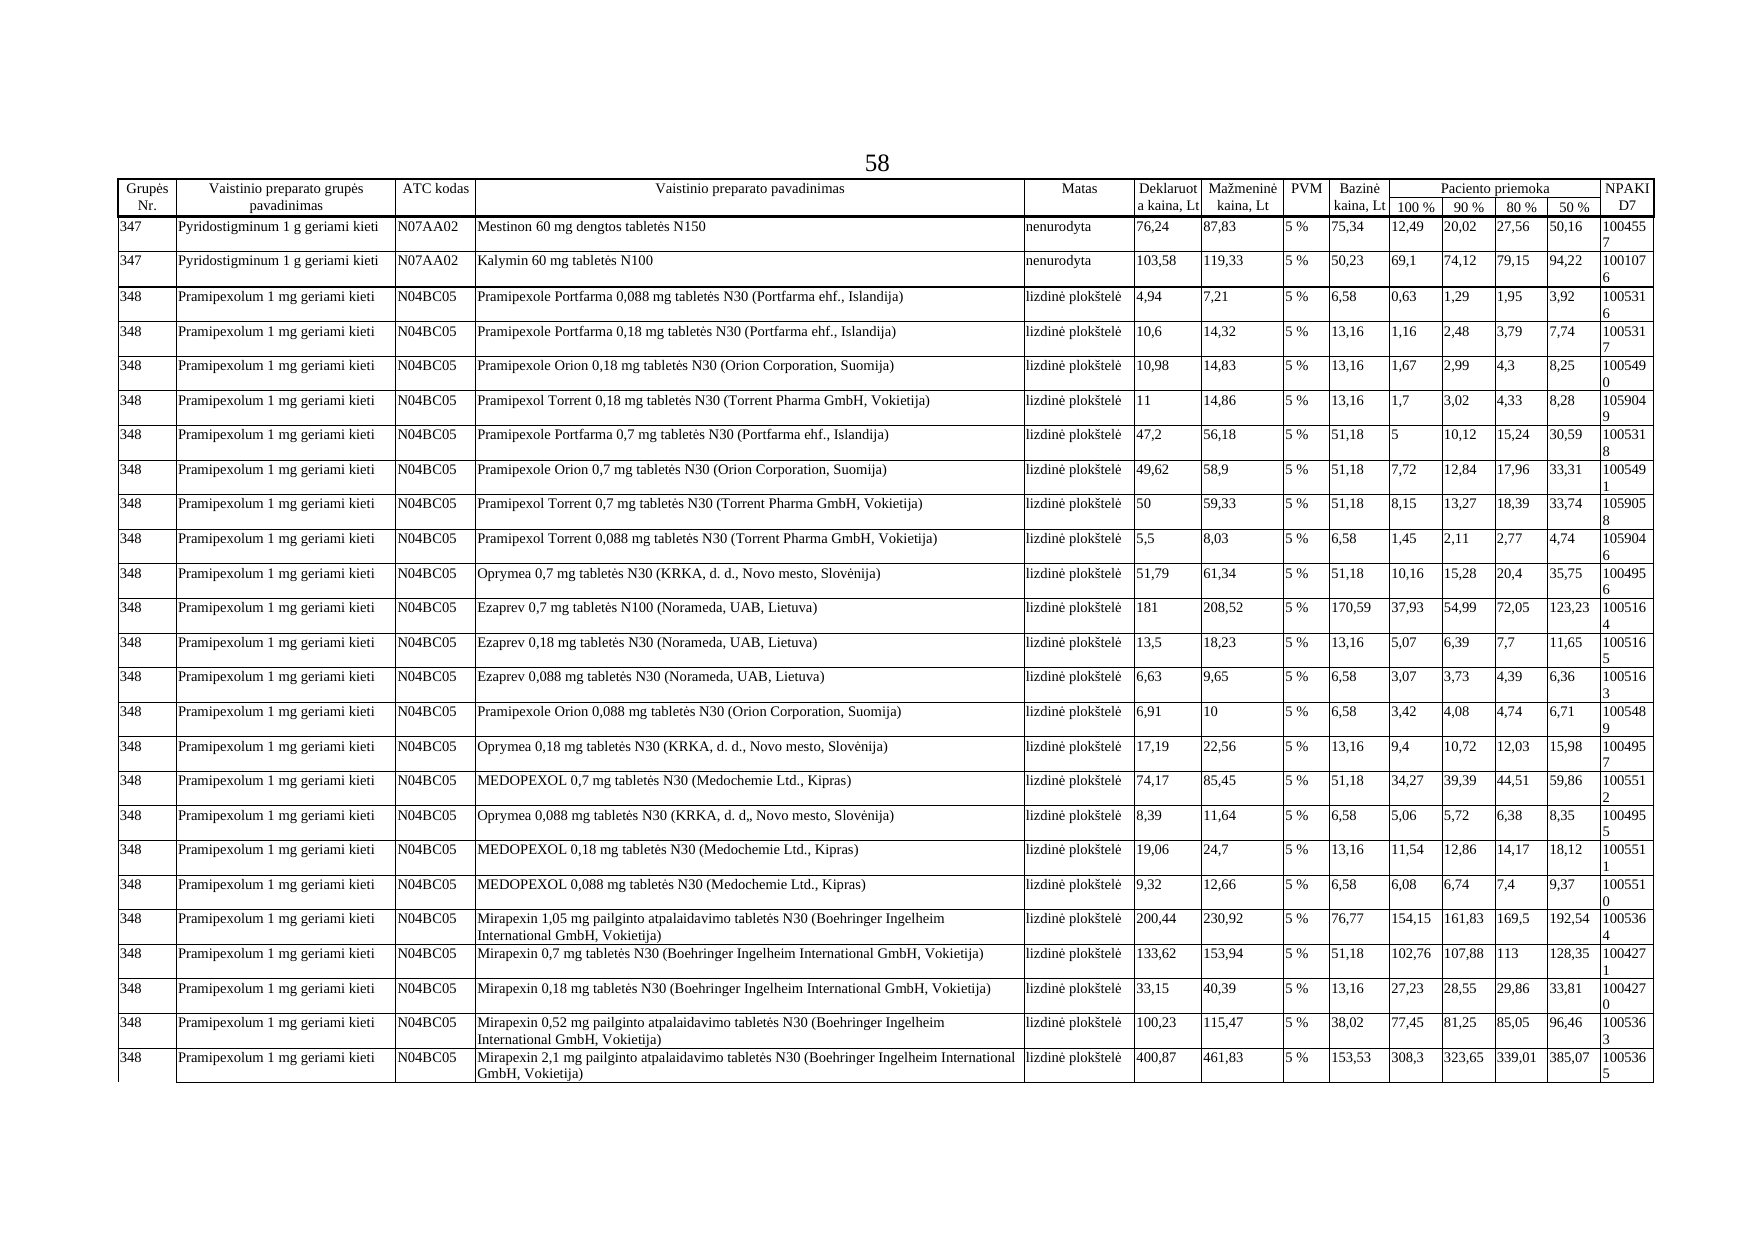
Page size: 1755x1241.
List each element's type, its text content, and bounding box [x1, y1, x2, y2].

table_cell N04BC05 [396, 910, 475, 944]
table_cell 2,11 [1443, 530, 1495, 563]
table_cell 85,05 [1496, 1014, 1547, 1047]
table_cell 8,03 [1202, 530, 1283, 563]
table_cell 33,15 [1135, 979, 1201, 1013]
table_cell 400,87 [1135, 1049, 1201, 1082]
table_cell Mirapexin 1,05 mg pailginto atpalaidavimo tabletės N30 (Boehringer Ingelheim International GmbH, Vokietija) [476, 910, 1024, 944]
table_cell 1,29 [1443, 288, 1495, 321]
table_cell 33,81 [1548, 979, 1600, 1013]
table_cell 5 % [1284, 564, 1329, 598]
table_cell lizdinė plokštelė [1025, 461, 1134, 494]
table_cell lizdinė plokštelė [1025, 322, 1134, 356]
table_cell 1005512 [1601, 772, 1653, 805]
table_cell 8,25 [1548, 357, 1600, 390]
table_cell lizdinė plokštelė [1025, 1049, 1134, 1082]
table_cell 77,45 [1390, 1014, 1442, 1047]
table_cell 3,73 [1443, 668, 1495, 702]
table_cell Pyridostigminum 1 g geriami kieti [177, 218, 395, 251]
table_cell Ezaprev 0,088 mg tabletės N30 (Norameda, UAB, Lietuva) [476, 668, 1024, 702]
table_cell 7,7 [1496, 634, 1547, 667]
table_cell 1004271 [1601, 945, 1653, 978]
table_cell Pyridostigminum 1 g geriami kieti [177, 252, 395, 286]
table_cell 1,67 [1390, 357, 1442, 390]
table_cell 6,08 [1390, 876, 1442, 909]
table_cell 1005511 [1601, 841, 1653, 874]
table_cell Pramipexolum 1 mg geriami kieti [177, 1049, 395, 1082]
table_cell 3,42 [1390, 703, 1442, 736]
table_cell Mirapexin 2,1 mg pailginto atpalaidavimo tabletės N30 (Boehringer Ingelheim International GmbH, Vokietija) [476, 1049, 1024, 1082]
table_cell N04BC05 [396, 1014, 475, 1047]
table_cell 5 [1390, 426, 1442, 459]
table_header Matas [1025, 180, 1134, 215]
table_cell 1,16 [1390, 322, 1442, 356]
table_cell 8,28 [1548, 391, 1600, 425]
table_cell 6,58 [1330, 876, 1389, 909]
table_cell 50,16 [1548, 218, 1600, 251]
table_cell 6,58 [1330, 530, 1389, 563]
table_cell 2,48 [1443, 322, 1495, 356]
table_cell 59,86 [1548, 772, 1600, 805]
table_header NPAKID7 [1601, 180, 1653, 215]
table_cell Mirapexin 0,18 mg tabletės N30 (Boehringer Ingelheim International GmbH, Vokietija) [476, 979, 1024, 1013]
table_cell 1005163 [1601, 668, 1653, 702]
table_cell 51,18 [1330, 772, 1389, 805]
table_cell 9,4 [1390, 737, 1442, 771]
table_cell 10,16 [1390, 564, 1442, 598]
table_cell 11,65 [1548, 634, 1600, 667]
table_cell 34,27 [1390, 772, 1442, 805]
table_cell 100,23 [1135, 1014, 1201, 1047]
table_cell 348 [119, 426, 176, 459]
table_cell 13,16 [1330, 737, 1389, 771]
table_cell 323,65 [1443, 1049, 1495, 1082]
table_cell 2,99 [1443, 357, 1495, 390]
table_cell N04BC05 [396, 288, 475, 321]
table_cell 59,33 [1202, 495, 1283, 529]
table_cell N04BC05 [396, 1049, 475, 1082]
table_cell N04BC05 [396, 461, 475, 494]
table_cell 5 % [1284, 599, 1329, 632]
table_cell 27,23 [1390, 979, 1442, 1013]
table_cell 348 [119, 979, 176, 1013]
table_cell N04BC05 [396, 530, 475, 563]
table_cell Pramipexolum 1 mg geriami kieti [177, 1014, 395, 1047]
table_cell 348 [119, 357, 176, 390]
table_cell 5 % [1284, 461, 1329, 494]
table_cell 12,49 [1390, 218, 1442, 251]
table_cell 339,01 [1496, 1049, 1547, 1082]
table_cell 56,18 [1202, 426, 1283, 459]
table_cell 8,15 [1390, 495, 1442, 529]
table_cell lizdinė plokštelė [1025, 564, 1134, 598]
table_cell 348 [119, 945, 176, 978]
table_cell 14,17 [1496, 841, 1547, 874]
table_cell 10,72 [1443, 737, 1495, 771]
table_cell 5 % [1284, 772, 1329, 805]
table_header Bazinė kaina, Lt [1330, 180, 1389, 215]
table_cell 74,12 [1443, 252, 1495, 286]
table_cell 6,58 [1330, 288, 1389, 321]
table_cell lizdinė plokštelė [1025, 357, 1134, 390]
table_cell N04BC05 [396, 772, 475, 805]
table_cell 28,55 [1443, 979, 1495, 1013]
table_cell N04BC05 [396, 391, 475, 425]
table_cell 37,93 [1390, 599, 1442, 632]
table_cell N04BC05 [396, 703, 475, 736]
table_cell N04BC05 [396, 979, 475, 1013]
table_cell 49,62 [1135, 461, 1201, 494]
table_cell Kalymin 60 mg tabletės N100 [476, 252, 1024, 286]
table_cell 13,16 [1330, 322, 1389, 356]
table_cell 4,74 [1496, 703, 1547, 736]
table_header Paciento priemoka [1390, 180, 1600, 197]
table_cell 85,45 [1202, 772, 1283, 805]
table_cell 5 % [1284, 357, 1329, 390]
table_cell 76,77 [1330, 910, 1389, 944]
table_cell 348 [119, 772, 176, 805]
table_cell 7,4 [1496, 876, 1547, 909]
table_cell 6,58 [1330, 703, 1389, 736]
table_cell N04BC05 [396, 599, 475, 632]
table_cell 200,44 [1135, 910, 1201, 944]
table_cell 1059046 [1601, 530, 1653, 563]
table_cell lizdinė plokštelė [1025, 391, 1134, 425]
table_cell lizdinė plokštelė [1025, 737, 1134, 771]
table_cell 10,98 [1135, 357, 1201, 390]
table_cell 51,18 [1330, 945, 1389, 978]
table_cell 1004270 [1601, 979, 1653, 1013]
table_cell Pramipexolum 1 mg geriami kieti [177, 737, 395, 771]
table_cell 51,18 [1330, 564, 1389, 598]
table_cell 74,17 [1135, 772, 1201, 805]
table_cell 348 [119, 461, 176, 494]
table_cell 87,83 [1202, 218, 1283, 251]
table_cell 15,98 [1548, 737, 1600, 771]
table_cell lizdinė plokštelė [1025, 599, 1134, 632]
table_header PVM [1284, 180, 1329, 215]
table_cell 1004957 [1601, 737, 1653, 771]
table_cell 13,16 [1330, 841, 1389, 874]
table_cell 69,1 [1390, 252, 1442, 286]
table_cell 5,06 [1390, 806, 1442, 840]
table_cell Oprymea 0,088 mg tabletės N30 (KRKA, d. d„ Novo mesto, Slovėnija) [476, 806, 1024, 840]
table_cell 50 % [1548, 198, 1600, 215]
table_cell 5 % [1284, 288, 1329, 321]
table_cell Pramipexol Torrent 0,088 mg tabletės N30 (Torrent Pharma GmbH, Vokietija) [476, 530, 1024, 563]
table_cell 15,24 [1496, 426, 1547, 459]
table_cell N04BC05 [396, 668, 475, 702]
table_cell 348 [119, 1014, 176, 1047]
table_cell 192,54 [1548, 910, 1600, 944]
table_cell 12,86 [1443, 841, 1495, 874]
table_cell 14,83 [1202, 357, 1283, 390]
table_cell 7,72 [1390, 461, 1442, 494]
table_cell 13,16 [1330, 634, 1389, 667]
table_cell N04BC05 [396, 426, 475, 459]
table_cell MEDOPEXOL 0,088 mg tabletės N30 (Medochemie Ltd., Kipras) [476, 876, 1024, 909]
table_cell 348 [119, 737, 176, 771]
table_cell 1005510 [1601, 876, 1653, 909]
table_cell 1005165 [1601, 634, 1653, 667]
table_cell 3,79 [1496, 322, 1547, 356]
table_cell 14,86 [1202, 391, 1283, 425]
table_cell 44,51 [1496, 772, 1547, 805]
table_cell 47,2 [1135, 426, 1201, 459]
table_cell 13,5 [1135, 634, 1201, 667]
table_cell 12,66 [1202, 876, 1283, 909]
table_cell Pramipexole Orion 0,088 mg tabletės N30 (Orion Corporation, Suomija) [476, 703, 1024, 736]
table_cell 1059049 [1601, 391, 1653, 425]
table_cell 348 [119, 391, 176, 425]
table_cell 24,7 [1202, 841, 1283, 874]
table_cell Oprymea 0,7 mg tabletės N30 (KRKA, d. d., Novo mesto, Slovėnija) [476, 564, 1024, 598]
table_cell 9,32 [1135, 876, 1201, 909]
table_cell Pramipexolum 1 mg geriami kieti [177, 564, 395, 598]
table_cell 348 [119, 530, 176, 563]
table_cell lizdinė plokštelė [1025, 426, 1134, 459]
table_cell 20,4 [1496, 564, 1547, 598]
table_cell Pramipexol Torrent 0,18 mg tabletės N30 (Torrent Pharma GmbH, Vokietija) [476, 391, 1024, 425]
table_cell 81,25 [1443, 1014, 1495, 1047]
table_cell 6,36 [1548, 668, 1600, 702]
table_cell 33,74 [1548, 495, 1600, 529]
table_cell 19,06 [1135, 841, 1201, 874]
table_cell 5 % [1284, 806, 1329, 840]
table_cell 90 % [1443, 198, 1495, 215]
table_cell 5 % [1284, 979, 1329, 1013]
table_cell 6,74 [1443, 876, 1495, 909]
table_header Vaistinio preparato pavadinimas [476, 180, 1024, 215]
table_cell 5 % [1284, 910, 1329, 944]
table_cell 10,6 [1135, 322, 1201, 356]
table_cell 5 % [1284, 218, 1329, 251]
table_cell 11 [1135, 391, 1201, 425]
table_cell 6,63 [1135, 668, 1201, 702]
table_cell 1005317 [1601, 322, 1653, 356]
table_header ATC kodas [396, 180, 475, 215]
table_cell 170,59 [1330, 599, 1389, 632]
table_cell 348 [119, 703, 176, 736]
table_cell 230,92 [1202, 910, 1283, 944]
table_cell 385,07 [1548, 1049, 1600, 1082]
table_header Vaistinio preparato grupės pavadinimas [177, 180, 395, 215]
table_cell 181 [1135, 599, 1201, 632]
table_cell 14,32 [1202, 322, 1283, 356]
table_cell 38,02 [1330, 1014, 1389, 1047]
table_cell Pramipexole Orion 0,18 mg tabletės N30 (Orion Corporation, Suomija) [476, 357, 1024, 390]
table_cell 100 % [1390, 198, 1442, 215]
table_cell lizdinė plokštelė [1025, 910, 1134, 944]
table_cell 113 [1496, 945, 1547, 978]
table_cell Pramipexolum 1 mg geriami kieti [177, 391, 395, 425]
table_cell N04BC05 [396, 841, 475, 874]
table_cell 5 % [1284, 703, 1329, 736]
table_cell 1005318 [1601, 426, 1653, 459]
table_cell 50,23 [1330, 252, 1389, 286]
table_cell N07AA02 [396, 252, 475, 286]
table_cell 5,72 [1443, 806, 1495, 840]
table_cell 9,37 [1548, 876, 1600, 909]
table_cell 153,53 [1330, 1049, 1389, 1082]
table_cell N04BC05 [396, 876, 475, 909]
table_cell Pramipexolum 1 mg geriami kieti [177, 876, 395, 909]
table_cell 20,02 [1443, 218, 1495, 251]
table_cell 12,03 [1496, 737, 1547, 771]
table_cell Pramipexolum 1 mg geriami kieti [177, 461, 395, 494]
table_cell 13,16 [1330, 357, 1389, 390]
table_cell 6,39 [1443, 634, 1495, 667]
table_cell 5 % [1284, 876, 1329, 909]
table_cell 1004956 [1601, 564, 1653, 598]
table_cell 5,07 [1390, 634, 1442, 667]
table_cell 96,46 [1548, 1014, 1600, 1047]
table_cell Pramipexolum 1 mg geriami kieti [177, 910, 395, 944]
table_cell 51,18 [1330, 426, 1389, 459]
table_cell lizdinė plokštelė [1025, 1014, 1134, 1047]
table_cell 75,34 [1330, 218, 1389, 251]
table_cell lizdinė plokštelė [1025, 841, 1134, 874]
table_cell 119,33 [1202, 252, 1283, 286]
table_cell Pramipexolum 1 mg geriami kieti [177, 772, 395, 805]
table_cell Pramipexolum 1 mg geriami kieti [177, 426, 395, 459]
table_cell Pramipexolum 1 mg geriami kieti [177, 806, 395, 840]
table_cell 6,91 [1135, 703, 1201, 736]
table_cell 79,15 [1496, 252, 1547, 286]
table_cell Pramipexolum 1 mg geriami kieti [177, 357, 395, 390]
table_cell 18,12 [1548, 841, 1600, 874]
table_cell N04BC05 [396, 634, 475, 667]
table_cell 208,52 [1202, 599, 1283, 632]
table_cell 0,63 [1390, 288, 1442, 321]
table_cell nenurodyta [1025, 252, 1134, 286]
table_header Grupės Nr. [119, 180, 176, 215]
table_cell 347 [119, 252, 176, 286]
table_cell Pramipexolum 1 mg geriami kieti [177, 322, 395, 356]
table_cell Pramipexolum 1 mg geriami kieti [177, 599, 395, 632]
table_cell Ezaprev 0,7 mg tabletės N100 (Norameda, UAB, Lietuva) [476, 599, 1024, 632]
table_cell 107,88 [1443, 945, 1495, 978]
table_cell 61,34 [1202, 564, 1283, 598]
table_cell Pramipexolum 1 mg geriami kieti [177, 634, 395, 667]
table_cell 5 % [1284, 322, 1329, 356]
table_cell N04BC05 [396, 322, 475, 356]
table_cell 5 % [1284, 737, 1329, 771]
table_cell 1,45 [1390, 530, 1442, 563]
table_cell lizdinė plokštelė [1025, 668, 1134, 702]
table_cell lizdinė plokštelė [1025, 772, 1134, 805]
table_cell 308,3 [1390, 1049, 1442, 1082]
table_cell 30,59 [1548, 426, 1600, 459]
table_cell 76,24 [1135, 218, 1201, 251]
table_cell 153,94 [1202, 945, 1283, 978]
table_cell 348 [119, 841, 176, 874]
table_cell 1005164 [1601, 599, 1653, 632]
table_cell 17,96 [1496, 461, 1547, 494]
table_cell 5,5 [1135, 530, 1201, 563]
table_cell 128,35 [1548, 945, 1600, 978]
table_cell MEDOPEXOL 0,7 mg tabletės N30 (Medochemie Ltd., Kipras) [476, 772, 1024, 805]
table_cell 154,15 [1390, 910, 1442, 944]
table_cell 18,23 [1202, 634, 1283, 667]
table_cell 13,16 [1330, 979, 1389, 1013]
table_cell 161,83 [1443, 910, 1495, 944]
table_cell 5 % [1284, 252, 1329, 286]
table_cell 1004955 [1601, 806, 1653, 840]
table_cell Pramipexole Orion 0,7 mg tabletės N30 (Orion Corporation, Suomija) [476, 461, 1024, 494]
table_cell 5 % [1284, 1014, 1329, 1047]
table_cell N04BC05 [396, 495, 475, 529]
table_cell 13,27 [1443, 495, 1495, 529]
table_cell 348 [119, 599, 176, 632]
table_cell lizdinė plokštelė [1025, 979, 1134, 1013]
table_cell 80 % [1496, 198, 1547, 215]
table_cell 1,95 [1496, 288, 1547, 321]
table_cell 15,28 [1443, 564, 1495, 598]
table_cell 10 [1202, 703, 1283, 736]
table_cell 348 [119, 876, 176, 909]
table_cell 1005363 [1601, 1014, 1653, 1047]
table_cell Pramipexolum 1 mg geriami kieti [177, 841, 395, 874]
table_cell lizdinė plokštelė [1025, 634, 1134, 667]
table_cell 1001076 [1601, 252, 1653, 286]
table_cell 50 [1135, 495, 1201, 529]
table_cell lizdinė plokštelė [1025, 876, 1134, 909]
table_cell 54,99 [1443, 599, 1495, 632]
table_cell Pramipexolum 1 mg geriami kieti [177, 495, 395, 529]
table_cell Pramipexolum 1 mg geriami kieti [177, 979, 395, 1013]
table_cell 8,35 [1548, 806, 1600, 840]
table_cell 133,62 [1135, 945, 1201, 978]
table_cell 8,39 [1135, 806, 1201, 840]
table_cell 6,58 [1330, 668, 1389, 702]
table_cell 5 % [1284, 426, 1329, 459]
table_cell 11,64 [1202, 806, 1283, 840]
table_cell Pramipexolum 1 mg geriami kieti [177, 530, 395, 563]
table_cell 1005365 [1601, 1049, 1653, 1082]
table_cell 35,75 [1548, 564, 1600, 598]
table_cell Pramipexole Portfarma 0,18 mg tabletės N30 (Portfarma ehf., Islandija) [476, 322, 1024, 356]
table_cell 9,65 [1202, 668, 1283, 702]
table_cell 10,12 [1443, 426, 1495, 459]
table_cell 169,5 [1496, 910, 1547, 944]
table_cell Pramipexolum 1 mg geriami kieti [177, 703, 395, 736]
table_cell 29,86 [1496, 979, 1547, 1013]
table_cell lizdinė plokštelė [1025, 530, 1134, 563]
table_cell 33,31 [1548, 461, 1600, 494]
table_cell lizdinė plokštelė [1025, 806, 1134, 840]
table_cell 5 % [1284, 668, 1329, 702]
table_cell 348 [119, 322, 176, 356]
table_cell 348 [119, 288, 176, 321]
table_cell 40,39 [1202, 979, 1283, 1013]
table_cell 348 [119, 1049, 176, 1082]
table_cell 123,23 [1548, 599, 1600, 632]
table_cell 39,39 [1443, 772, 1495, 805]
table_cell 12,84 [1443, 461, 1495, 494]
table_cell 5 % [1284, 1049, 1329, 1082]
table_cell 3,07 [1390, 668, 1442, 702]
table_cell 3,92 [1548, 288, 1600, 321]
table_cell N04BC05 [396, 737, 475, 771]
table_cell 5 % [1284, 945, 1329, 978]
table_cell 22,56 [1202, 737, 1283, 771]
table_cell lizdinė plokštelė [1025, 945, 1134, 978]
table_cell 348 [119, 634, 176, 667]
table_cell 1004557 [1601, 218, 1653, 251]
table_cell N04BC05 [396, 945, 475, 978]
table_cell 1059058 [1601, 495, 1653, 529]
table_cell nenurodyta [1025, 218, 1134, 251]
table_cell Oprymea 0,18 mg tabletės N30 (KRKA, d. d., Novo mesto, Slovėnija) [476, 737, 1024, 771]
table_cell 1,7 [1390, 391, 1442, 425]
table_cell 1005364 [1601, 910, 1653, 944]
table_cell 5 % [1284, 391, 1329, 425]
table_cell 5 % [1284, 495, 1329, 529]
table_cell N04BC05 [396, 357, 475, 390]
table_cell 7,74 [1548, 322, 1600, 356]
table_cell 347 [119, 218, 176, 251]
table_cell 2,77 [1496, 530, 1547, 563]
table_cell 5 % [1284, 841, 1329, 874]
table_cell 1005490 [1601, 357, 1653, 390]
table_cell 58,9 [1202, 461, 1283, 494]
table_cell 348 [119, 495, 176, 529]
table_cell 461,83 [1202, 1049, 1283, 1082]
table_cell Pramipexolum 1 mg geriami kieti [177, 945, 395, 978]
table_cell 72,05 [1496, 599, 1547, 632]
table_cell 11,54 [1390, 841, 1442, 874]
table_cell 13,16 [1330, 391, 1389, 425]
table_cell 94,22 [1548, 252, 1600, 286]
table_cell 348 [119, 564, 176, 598]
table_cell 51,79 [1135, 564, 1201, 598]
table_cell 4,39 [1496, 668, 1547, 702]
table_cell Mirapexin 0,52 mg pailginto atpalaidavimo tabletės N30 (Boehringer Ingelheim International GmbH, Vokietija) [476, 1014, 1024, 1047]
table_cell 4,33 [1496, 391, 1547, 425]
table_cell 6,58 [1330, 806, 1389, 840]
table_cell 5 % [1284, 634, 1329, 667]
table_cell 4,74 [1548, 530, 1600, 563]
table_cell 5 % [1284, 530, 1329, 563]
table_cell MEDOPEXOL 0,18 mg tabletės N30 (Medochemie Ltd., Kipras) [476, 841, 1024, 874]
table_header Deklaruota kaina, Lt [1135, 180, 1201, 215]
table_cell 4,94 [1135, 288, 1201, 321]
table_cell N04BC05 [396, 806, 475, 840]
table_cell Pramipexole Portfarma 0,7 mg tabletės N30 (Portfarma ehf., Islandija) [476, 426, 1024, 459]
table_cell 115,47 [1202, 1014, 1283, 1047]
table_cell 348 [119, 910, 176, 944]
table_cell Pramipexol Torrent 0,7 mg tabletės N30 (Torrent Pharma GmbH, Vokietija) [476, 495, 1024, 529]
table_cell Pramipexolum 1 mg geriami kieti [177, 288, 395, 321]
table_cell 348 [119, 806, 176, 840]
table_cell 7,21 [1202, 288, 1283, 321]
table_cell lizdinė plokštelė [1025, 703, 1134, 736]
table_cell lizdinė plokštelė [1025, 495, 1134, 529]
table_cell 4,08 [1443, 703, 1495, 736]
table_cell 1005316 [1601, 288, 1653, 321]
table_cell N04BC05 [396, 564, 475, 598]
table_cell 1005489 [1601, 703, 1653, 736]
table_cell 102,76 [1390, 945, 1442, 978]
table_cell Mirapexin 0,7 mg tabletės N30 (Boehringer Ingelheim International GmbH, Vokietija) [476, 945, 1024, 978]
table_cell 4,3 [1496, 357, 1547, 390]
table_cell 51,18 [1330, 461, 1389, 494]
table_cell N07AA02 [396, 218, 475, 251]
table_cell 27,56 [1496, 218, 1547, 251]
table_cell 6,71 [1548, 703, 1600, 736]
table_cell Pramipexole Portfarma 0,088 mg tabletės N30 (Portfarma ehf., Islandija) [476, 288, 1024, 321]
table_cell Ezaprev 0,18 mg tabletės N30 (Norameda, UAB, Lietuva) [476, 634, 1024, 667]
table_cell 6,38 [1496, 806, 1547, 840]
table_cell 51,18 [1330, 495, 1389, 529]
table_cell Mestinon 60 mg dengtos tabletės N150 [476, 218, 1024, 251]
table_cell 3,02 [1443, 391, 1495, 425]
table_cell 103,58 [1135, 252, 1201, 286]
table_header Mažmeninė kaina, Lt [1202, 180, 1283, 215]
table_cell lizdinė plokštelė [1025, 288, 1134, 321]
table_cell 18,39 [1496, 495, 1547, 529]
table_cell 17,19 [1135, 737, 1201, 771]
table_cell Pramipexolum 1 mg geriami kieti [177, 668, 395, 702]
table_cell 1005491 [1601, 461, 1653, 494]
table_cell 348 [119, 668, 176, 702]
